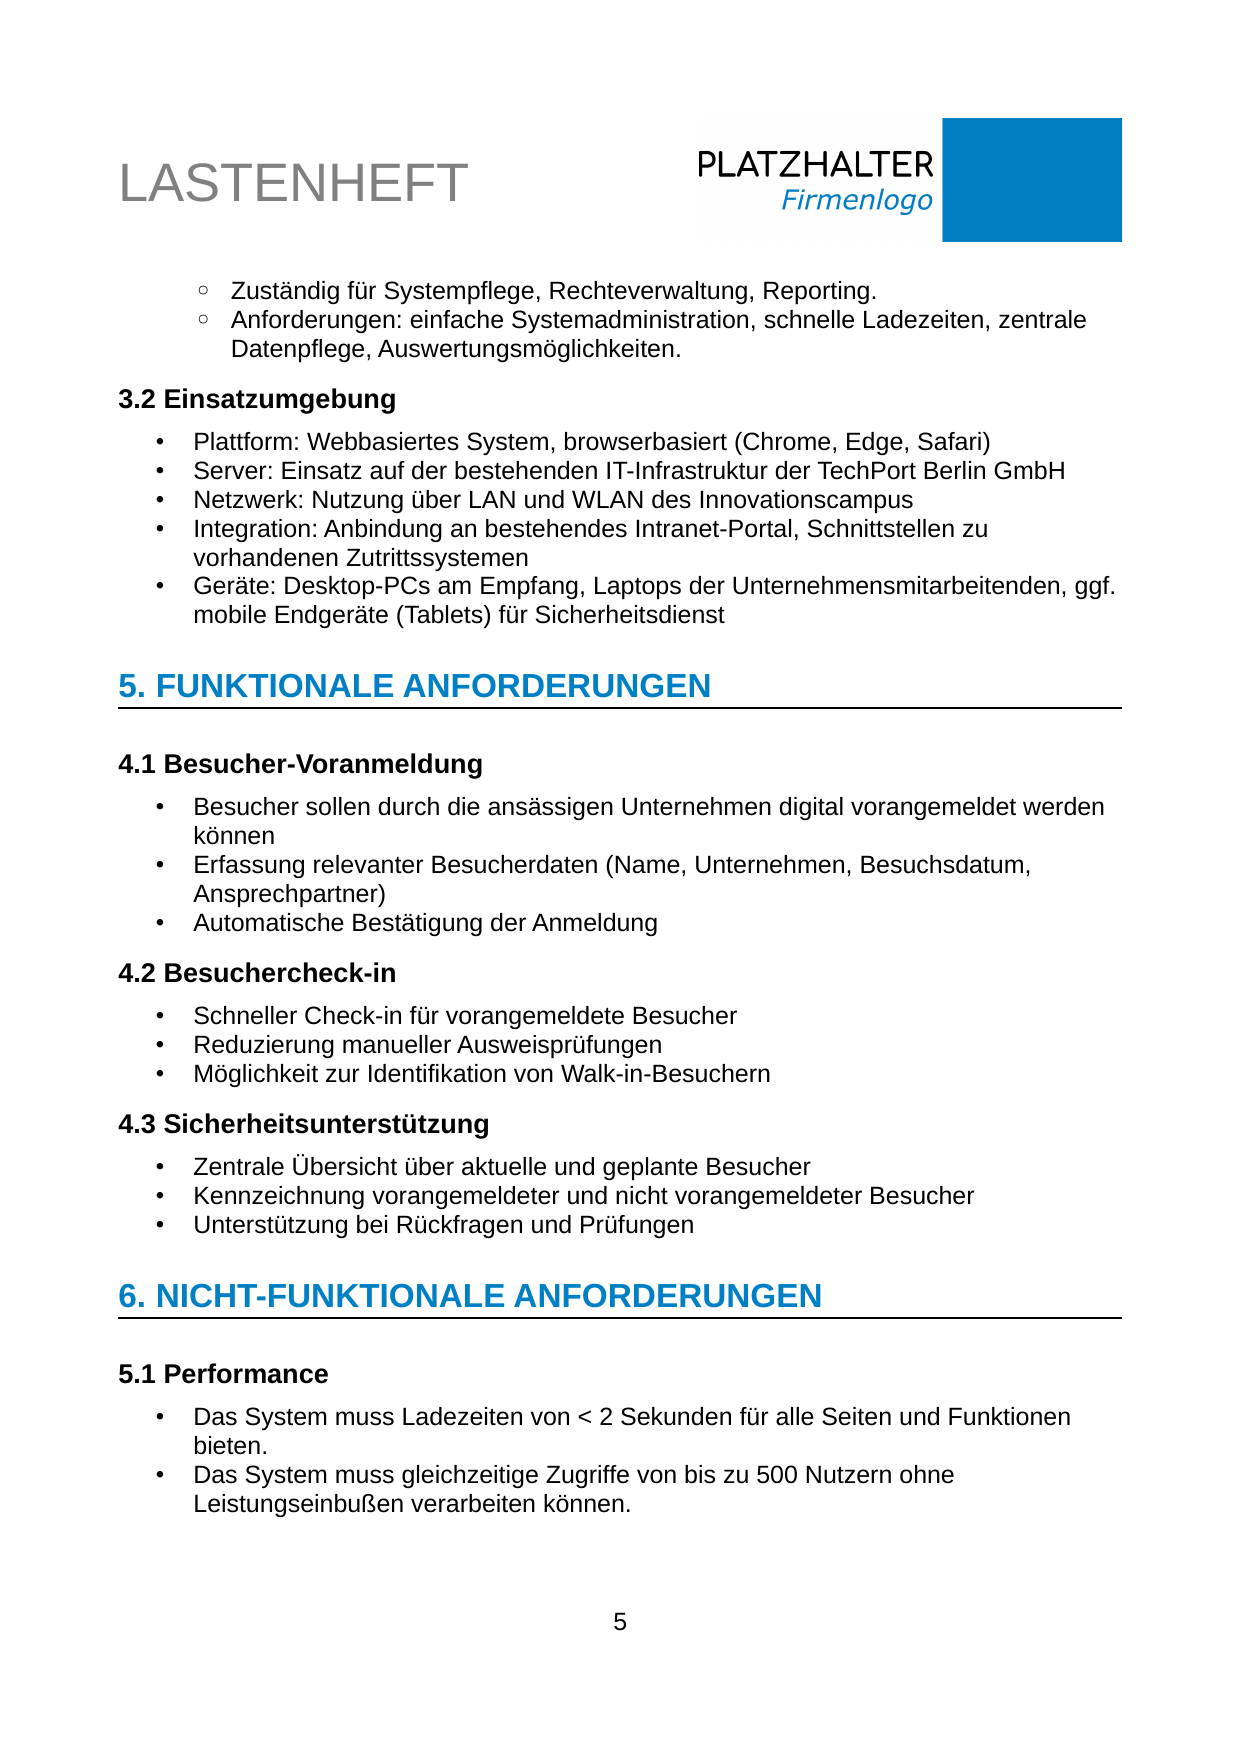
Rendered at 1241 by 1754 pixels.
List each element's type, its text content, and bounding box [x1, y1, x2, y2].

list Anforderungen: einfache Systemadministration, schnelle Ladezeiten, zentrale Datenpflege, Auswertungsmöglichkeiten. [193, 305, 1122, 362]
list Zentrale Übersicht über aktuelle und geplante Besucher [156, 1152, 1122, 1181]
list Das System muss gleichzeitige Zugriffe von bis zu 500 Nutzern ohne Leistungseinbußen verarbeiten können. [156, 1460, 1122, 1517]
list Plattform: Webbasiertes System, browserbasiert (Chrome, Edge, Safari) [156, 427, 1122, 456]
list Besucher sollen durch die ansässigen Unternehmen digital vorangemeldet werden können [156, 792, 1122, 850]
list Geräte: Desktop-PCs am Empfang, Laptops der Unternehmensmitarbeitenden, ggf. mobile Endgeräte (Tablets) für Sicherheitsdienst [156, 571, 1122, 629]
subtitle Funktionale Anforderungen [118, 666, 1122, 707]
picture [698, 118, 1123, 242]
subtitle 4.3 Sicherheitsunterstützung [118, 1108, 1122, 1139]
list Schneller Check-in für vorangemeldete Besucher [156, 1001, 1122, 1030]
subtitle 5.1 Performance [118, 1358, 1122, 1389]
list Reduzierung manueller Ausweisprüfungen [156, 1030, 1122, 1059]
subtitle Nicht-funktionale Anforderungen [118, 1276, 1122, 1317]
list Zuständig für Systempflege, Rechteverwaltung, Reporting. [193, 276, 1122, 305]
list Möglichkeit zur Identifikation von Walk-in-Besuchern [156, 1059, 1122, 1087]
list Erfassung relevanter Besucherdaten (Name, Unternehmen, Besuchsdatum, Ansprechpartner) [156, 850, 1122, 907]
list Unterstützung bei Rückfragen und Prüfungen [156, 1210, 1122, 1239]
list Automatische Bestätigung der Anmeldung [156, 907, 1122, 936]
list Server: Einsatz auf der bestehenden IT-Infrastruktur der TechPort Berlin GmbH [156, 456, 1122, 485]
subtitle 4.1 Besucher-Voranmeldung [118, 748, 1122, 780]
list Kennzeichnung vorangemeldeter und nicht vorangemeldeter Besucher [156, 1181, 1122, 1210]
subtitle 4.2 Besuchercheck-in [118, 957, 1122, 988]
list Integration: Anbindung an bestehendes Intranet-Portal, Schnittstellen zu vorhandenen Zutrittssystemen [156, 514, 1122, 571]
list Das System muss Ladezeiten von < 2 Sekunden für alle Seiten und Funktionen bieten. [156, 1402, 1122, 1460]
subtitle 3.2 Einsatzumgebung [118, 383, 1122, 414]
list Netzwerk: Nutzung über LAN und WLAN des Innovationscampus [156, 485, 1122, 514]
